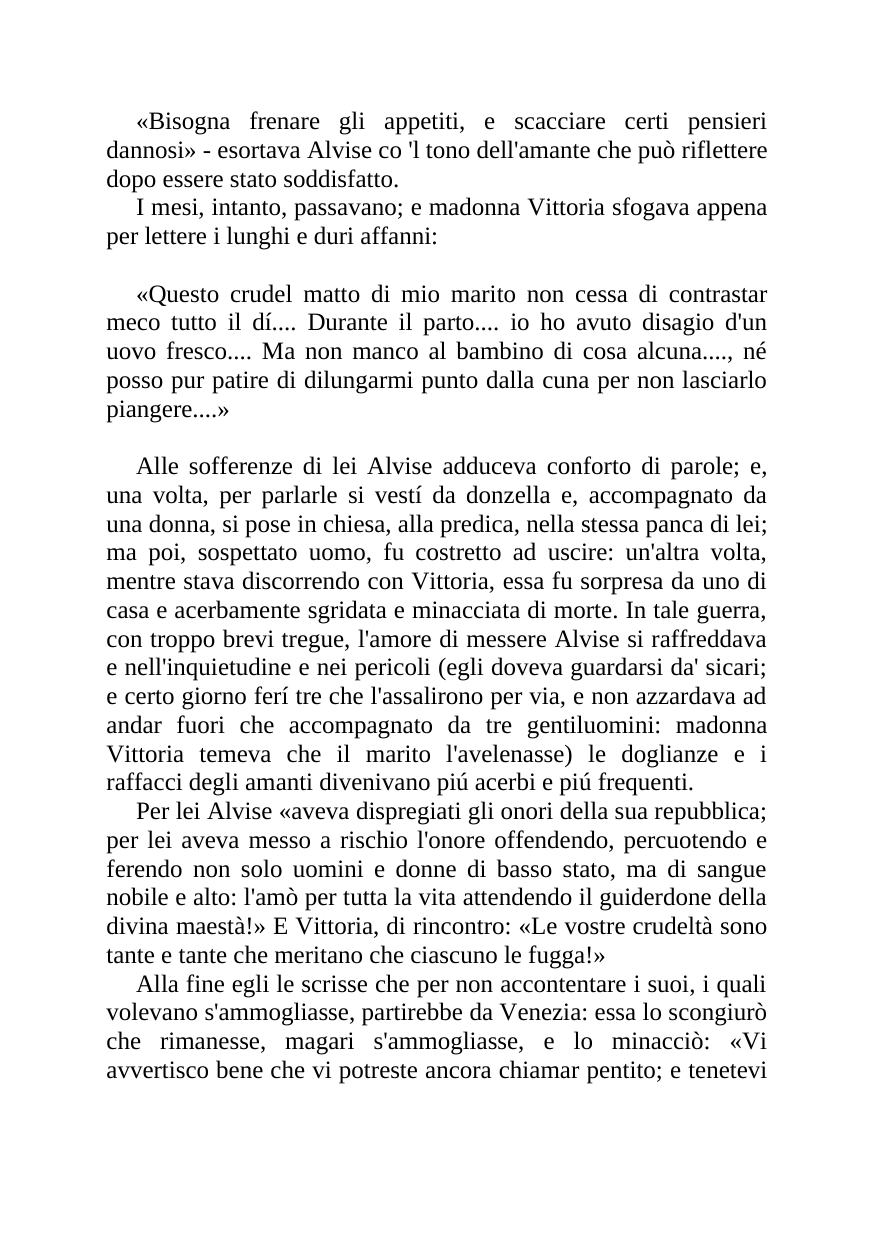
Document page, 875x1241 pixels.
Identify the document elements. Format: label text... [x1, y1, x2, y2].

text «Questo crudel matto di mio marito non cessa di contrastar meco tutto il dí.... Durante il parto.... io ho avuto disagio d'un uovo fresco.... Ma non manco al bambino di cosa alcuna...., né posso pur patire di dilungarmi punto dalla cuna per non lasciarlo piangere....» [106, 279, 768, 422]
text I mesi, intanto, passavano; e madonna Vittoria sfogava appena per lettere i lunghi e duri affanni: [106, 192, 768, 250]
text Alla fine egli le scrisse che per non accontentare i suoi, i quali volevano s'ammogliasse, partirebbe da Venezia: essa lo scongiurò che rimanesse, magari s'ammogliasse, e lo minacciò: «Vi avvertisco bene che vi potreste ancora chiamar pentito; e tenetevi [106, 969, 768, 1084]
text Alle sofferenze di lei Alvise adduceva conforto di parole; e, una volta, per parlarle si vestí da donzella e, accompagnato da una donna, si pose in chiesa, alla predica, nella stessa panca di lei; ma poi, sospettato uomo, fu costretto ad uscire: un'altra volta, mentre stava discorrendo con Vittoria, essa fu sorpresa da uno di casa e acerbamente sgridata e minacciata di morte. In tale guerra, con troppo brevi tregue, l'amore di messere Alvise si raffreddava e nell'inquietudine e nei pericoli (egli doveva guardarsi da' sicari; e certo giorno ferí tre che l'assalirono per via, e non azzardava ad andar fuori che accompagnato da tre gentiluomini: madonna Vittoria temeva che il marito l'avelenasse) le doglianze e i raffacci degli amanti divenivano piú acerbi e piú frequenti. [106, 451, 768, 796]
text «Bisogna frenare gli appetiti, e scacciare certi pensieri dannosi» - esortava Alvise co 'l tono dell'amante che può riflettere dopo essere stato soddisfatto. [106, 106, 768, 192]
text Per lei Alvise «aveva dispregiati gli onori della sua repubblica; per lei aveva messo a rischio l'onore offendendo, percuotendo e ferendo non solo uomini e donne di basso stato, ma di sangue nobile e alto: l'amò per tutta la vita attendendo il guiderdone della divina maestà!» E Vittoria, di rincontro: «Le vostre crudeltà sono tante e tante che meritano che ciascuno le fugga!» [106, 796, 768, 969]
